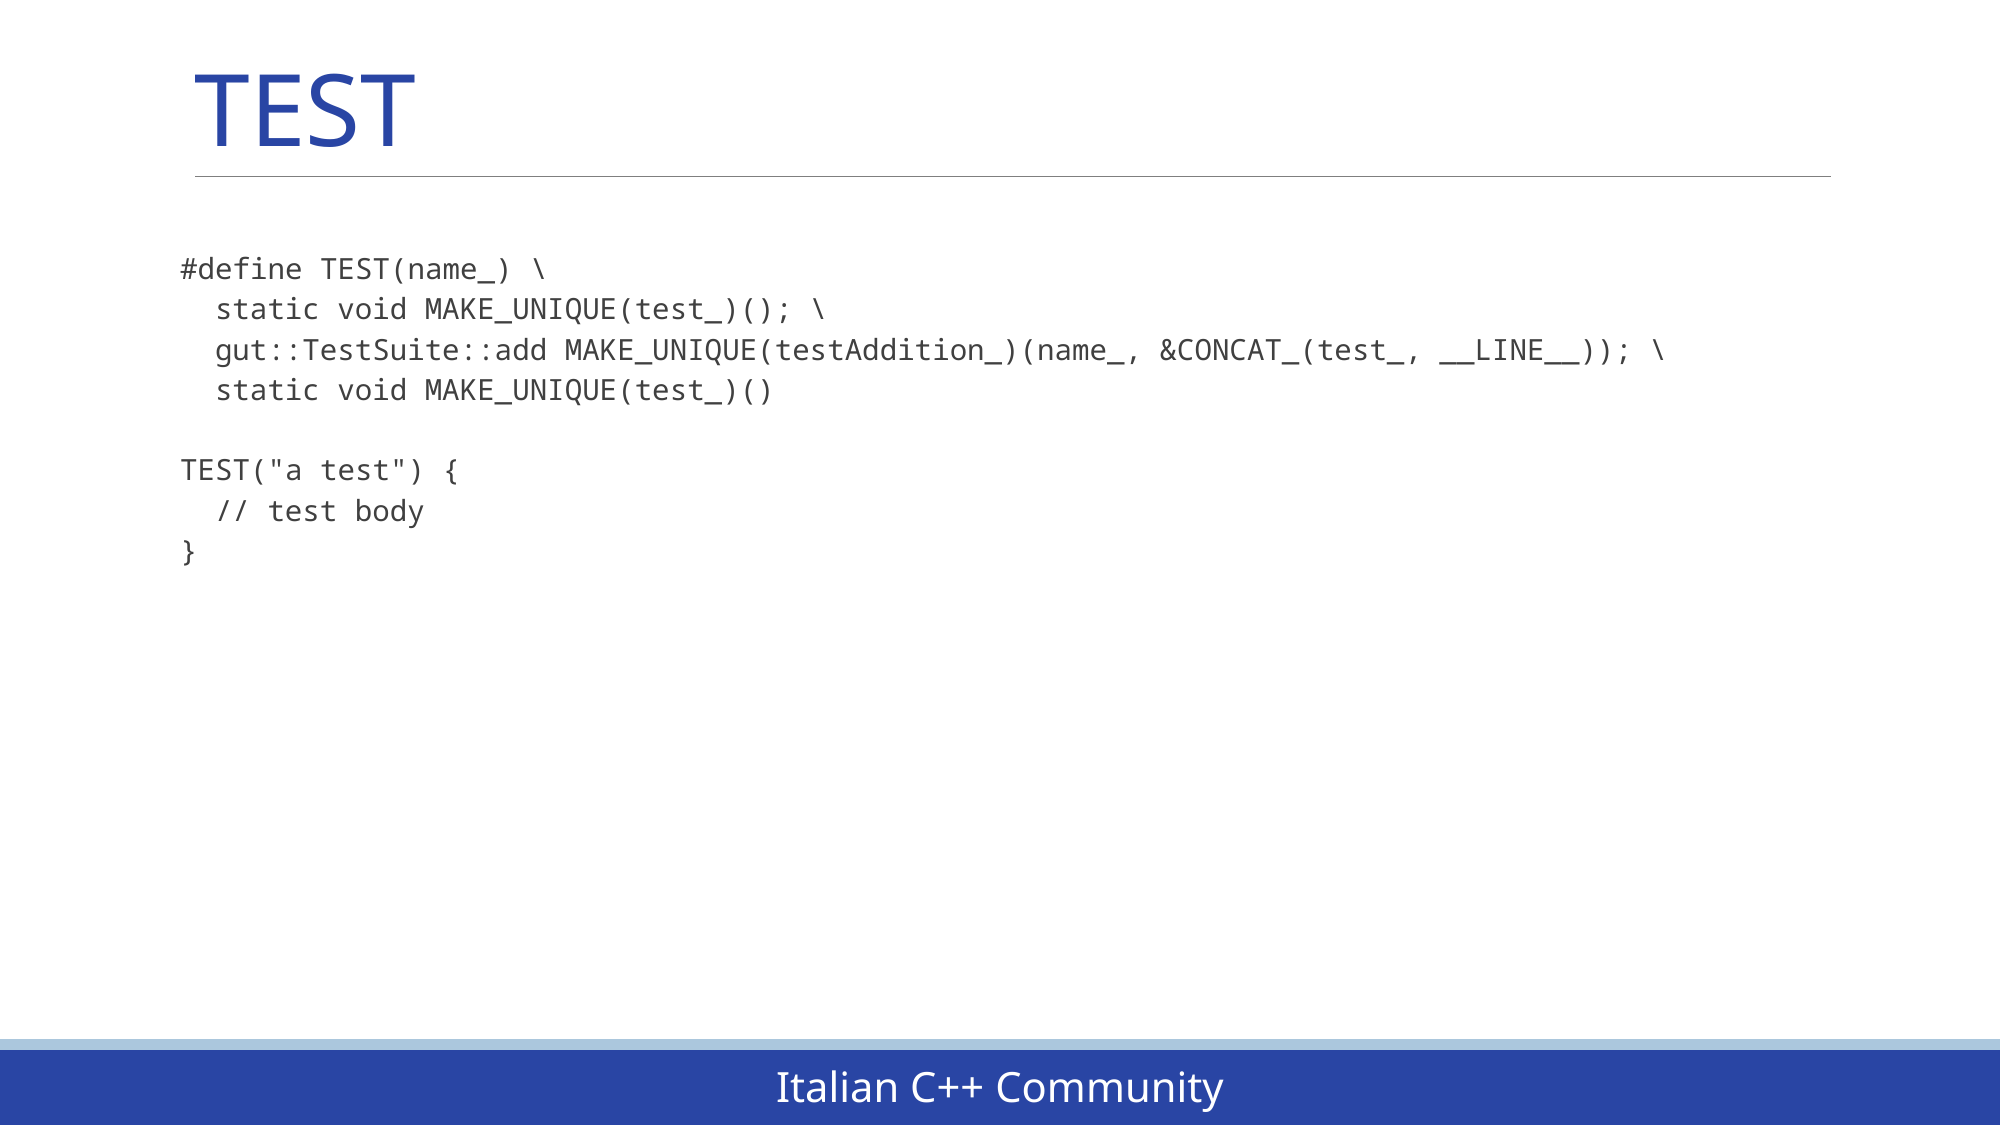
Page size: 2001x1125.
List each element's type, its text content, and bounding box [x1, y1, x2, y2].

list #define TEST(name_) \ static void MAKE_UNIQUE(test_)(); \ gut::TestSuite::add MAKE_UNIQUE(testAddition_)(name_, &CONCAT_(test_, __LINE__)); \ static void MAKE_UNIQUE(test_)() TEST("a test") { // test body } [179, 202, 1830, 1011]
title TEST [179, 2, 1830, 175]
